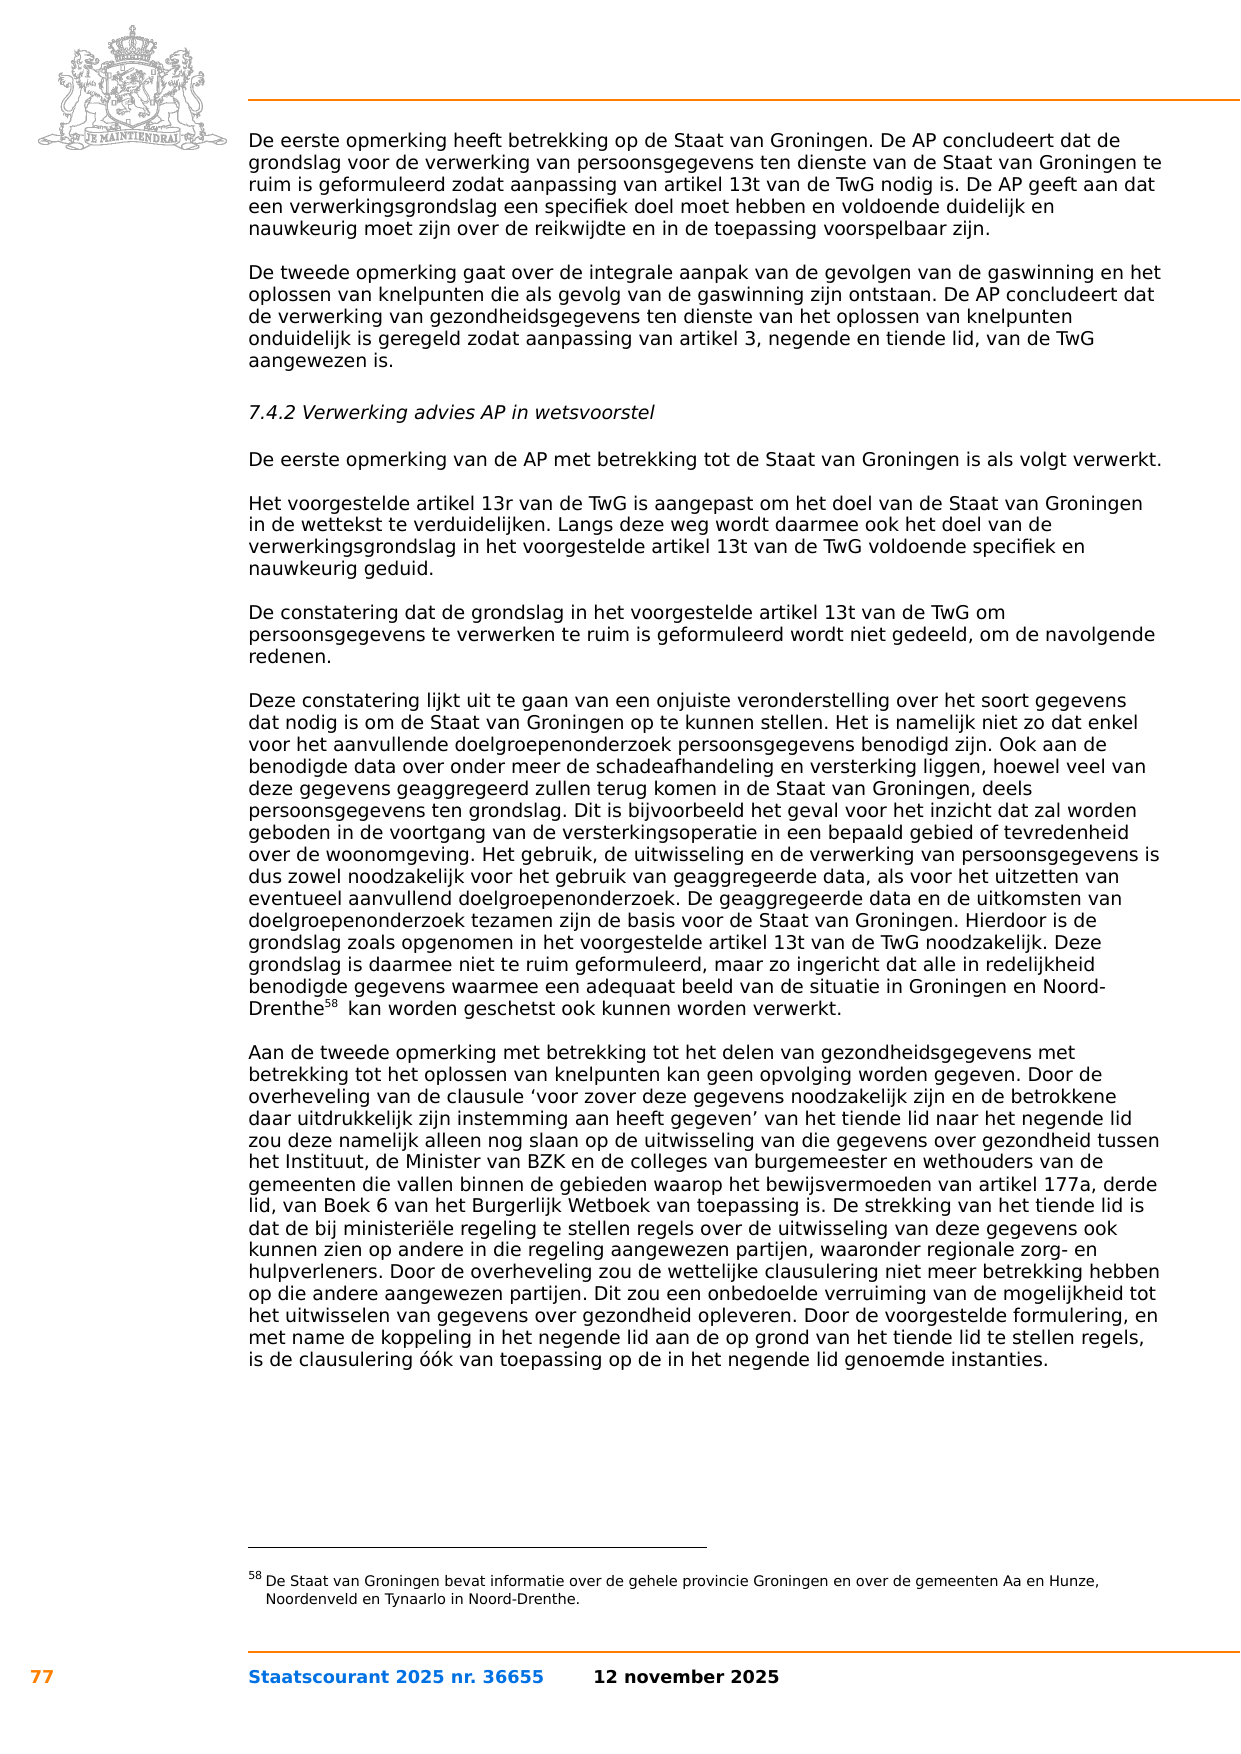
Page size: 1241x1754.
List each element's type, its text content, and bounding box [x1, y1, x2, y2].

text De constatering dat de grondslag in het voorgestelde artikel 13t van de TwG om persoonsgegevens te verwerken te ruim is geformuleerd wordt niet gedeeld, om de navolgende redenen. [248, 602, 1163, 668]
text Het voorgestelde artikel 13r van de TwG is aangepast om het doel van de Staat van Groningen in de wettekst te verduidelijken. Langs deze weg wordt daarmee ook het doel van de verwerkingsgrondslag in het voorgestelde artikel 13t van de TwG voldoende specifiek en nauwkeurig geduid. [248, 492, 1163, 580]
text De eerste opmerking van de AP met betrekking tot de Staat van Groningen is als volgt verwerkt. [248, 448, 1163, 471]
picture [38, 25, 227, 150]
text De eerste opmerking heeft betrekking op de Staat van Groningen. De AP concludeert dat de grondslag voor de verwerking van persoonsgegevens ten dienste van de Staat van Groningen te ruim is geformuleerd zodat aanpassing van artikel 13t van de TwG nodig is. De AP geeft aan dat een verwerkingsgrondslag een specifiek doel moet hebben en voldoende duidelijk en nauwkeurig moet zijn over de reikwijdte en in de toepassing voorspelbaar zijn. [248, 130, 1163, 240]
text Aan de tweede opmerking met betrekking tot het delen van gezondheidsgegevens met betrekking tot het oplossen van knelpunten kan geen opvolging worden gegeven. Door de overheveling van de clausule ‘voor zover deze gegevens noodzakelijk zijn en de betrokkene daar uitdrukkelijk zijn instemming aan heeft gegeven’ van het tiende lid naar het negende lid zou deze namelijk alleen nog slaan op de uitwisseling van die gegevens over gezondheid tussen het Instituut, de Minister van BZK en de colleges van burgemeester en wethouders van de gemeenten die vallen binnen de gebieden waarop het bewijsvermoeden van artikel 177a, derde lid, van Boek 6 van het Burgerlijk Wetboek van toepassing is. De strekking van het tiende lid is dat de bij ministeriële regeling te stellen regels over de uitwisseling van deze gegevens ook kunnen zien op andere in die regeling aangewezen partijen, waaronder regionale zorg- en hulpverleners. Door de overheveling zou de wettelijke clausulering niet meer betrekking hebben op die andere aangewezen partijen. Dit zou een onbedoelde verruiming van de mogelijkheid tot het uitwisselen van gegevens over gezondheid opleveren. Door de voorgestelde formulering, en met name de koppeling in het negende lid aan de op grond van het tiende lid te stellen regels, is de clausulering óók van toepassing op de in het negende lid genoemde instanties. [248, 1042, 1163, 1371]
subtitle 7.4.2 Verwerking advies AP in wetsvoorstel [248, 402, 1163, 423]
text Deze constatering lijkt uit te gaan van een onjuiste veronderstelling over het soort gegevens dat nodig is om de Staat van Groningen op te kunnen stellen. Het is namelijk niet zo dat enkel voor het aanvullende doelgroepenonderzoek persoonsgegevens benodigd zijn. Ook aan de benodigde data over onder meer de schadeafhandeling en versterking liggen, hoewel veel van deze gegevens geaggregeerd zullen terug komen in de Staat van Groningen, deels persoonsgegevens ten grondslag. Dit is bijvoorbeeld het geval voor het inzicht dat zal worden geboden in de voortgang van de versterkingsoperatie in een bepaald gebied of tevredenheid over de woonomgeving. Het gebruik, de uitwisseling en de verwerking van persoonsgegevens is dus zowel noodzakelijk voor het gebruik van geaggregeerde data, als voor het uitzetten van eventueel aanvullend doelgroepenonderzoek. De geaggregeerde data en de uitkomsten van doelgroepenonderzoek tezamen zijn de basis voor de Staat van Groningen. Hierdoor is de grondslag zoals opgenomen in het voorgestelde artikel 13t van de TwG noodzakelijk. Deze grondslag is daarmee niet te ruim geformuleerd, maar zo ingericht dat alle in redelijkheid benodigde gegevens waarmee een adequaat beeld van de situatie in Groningen en Noord-Drenthe kan worden geschetst ook kunnen worden verwerkt. [248, 690, 1163, 1020]
text De Staat van Groningen bevat informatie over de gehele provincie Groningen en over de gemeenten Aa en Hunze, Noordenveld en Tynaarlo in Noord-Drenthe. [248, 1569, 1163, 1608]
text De tweede opmerking gaat over de integrale aanpak van de gevolgen van de gaswinning en het oplossen van knelpunten die als gevolg van de gaswinning zijn ontstaan. De AP concludeert dat de verwerking van gezondheidsgegevens ten dienste van het oplossen van knelpunten onduidelijk is geregeld zodat aanpassing van artikel 3, negende en tiende lid, van de TwG aangewezen is. [248, 262, 1163, 372]
